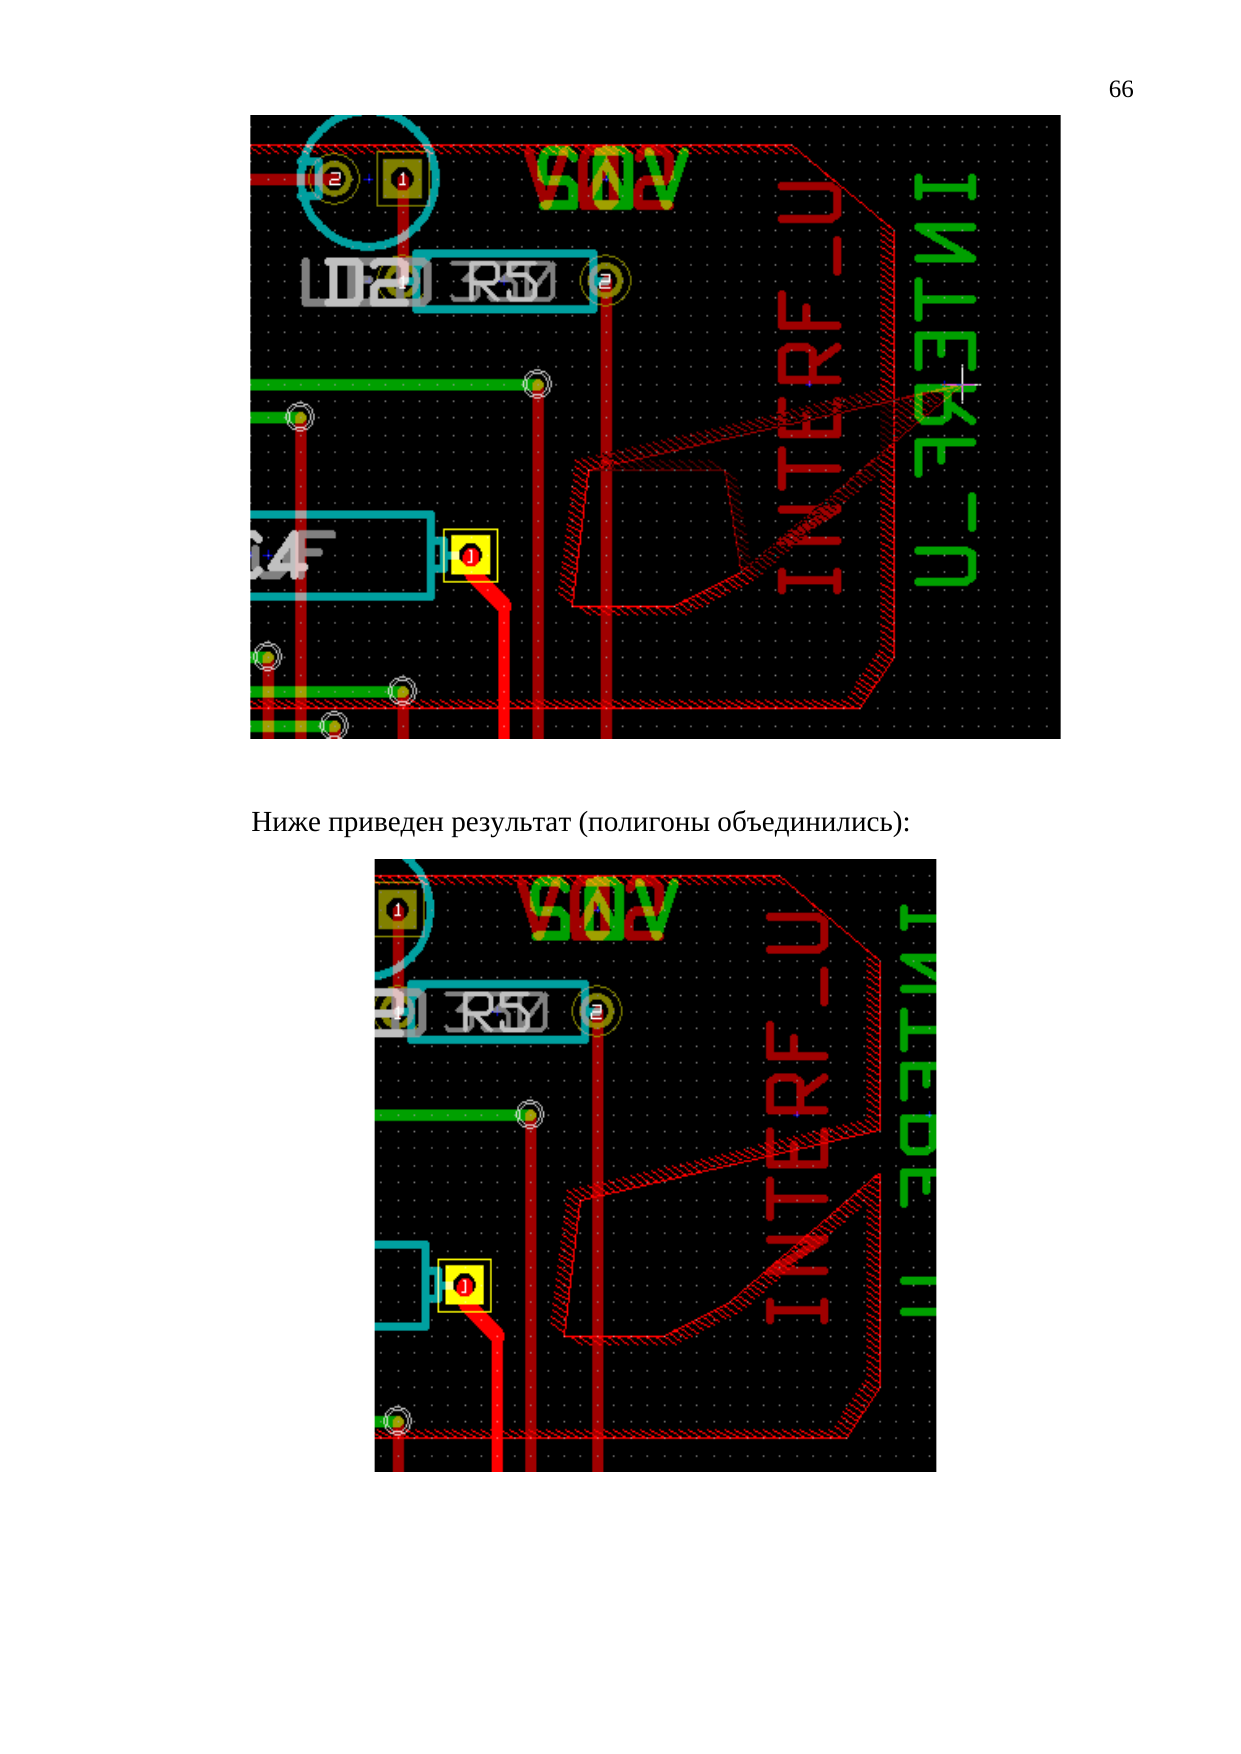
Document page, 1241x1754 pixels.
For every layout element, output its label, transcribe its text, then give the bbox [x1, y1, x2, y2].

picture [374, 859, 937, 1472]
text Ниже приведен результат (полигоны объединились): [177, 805, 1134, 838]
picture [250, 115, 1061, 739]
